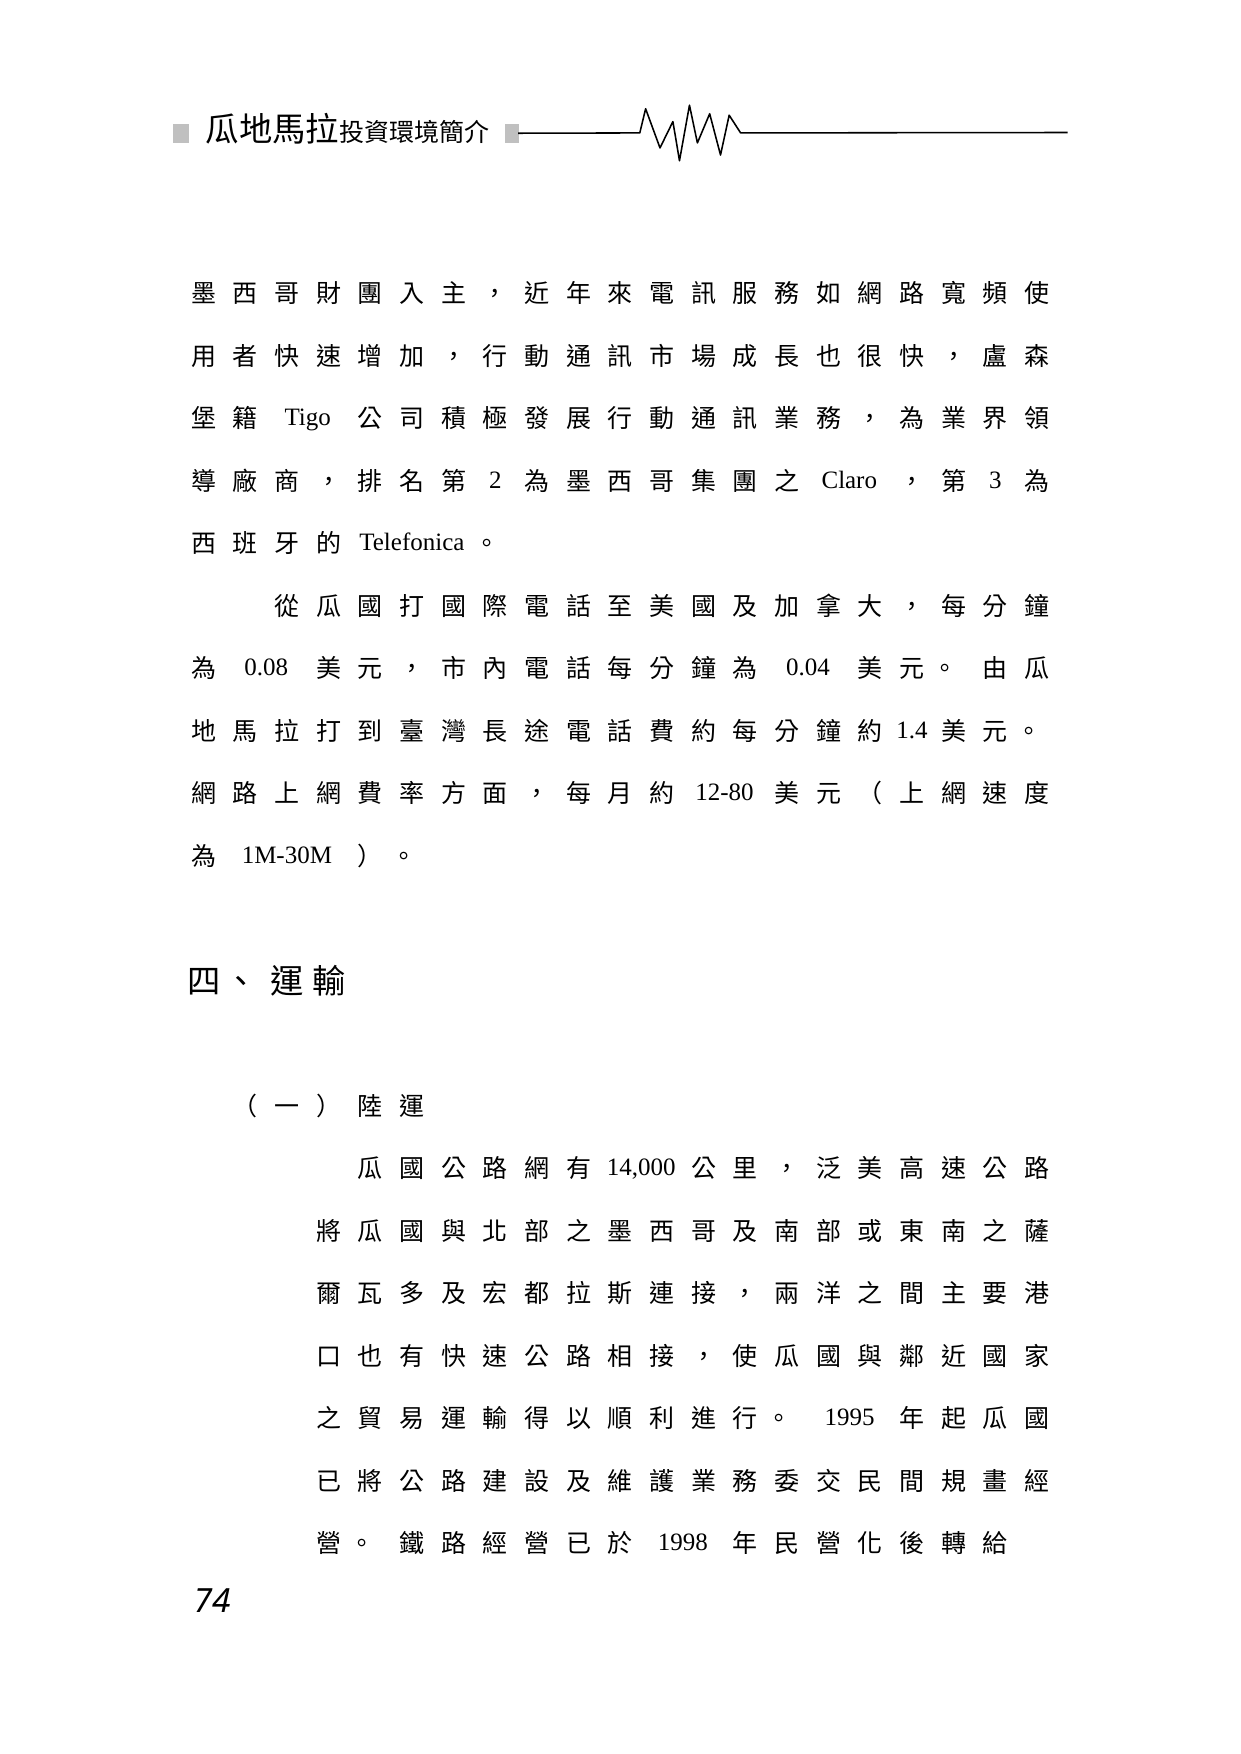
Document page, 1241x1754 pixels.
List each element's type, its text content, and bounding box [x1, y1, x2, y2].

text 墨西哥財團入主，近年來電訊服務如網路寬頻使用者快速增加，行動通訊市場成長也很快，盧森堡籍Tigo公司積極發展行動通訊業務，為業界領導廠商，排名第2為墨西哥集團之Claro，第3為西班牙的Telefonica。 [183, 250, 1058, 563]
text 從瓜國打國際電話至美國及加拿大，每分鐘為0.08美元，市內電話每分鐘為0.04美元。由瓜地馬拉打到臺灣長途電話費約每分鐘約1.4美元。網路上網費率方面，每月約12-80美元（上網速度為1M-30M）。 [183, 563, 1058, 875]
text 瓜國公路網有14,000公里，泛美高速公路將瓜國與北部之墨西哥及南部或東南之薩爾瓦多及宏都拉斯連接，兩洋之間主要港口也有快速公路相接，使瓜國與鄰近國家之貿易運輸得以順利進行。1995年起瓜國已將公路建設及維護業務委交民間規畫經營。鐵路經營已於1998年民營化後轉給 [281, 1125, 1058, 1563]
text （一）陸運 [207, 1063, 1058, 1125]
text 四、運輸 [183, 938, 1058, 1000]
